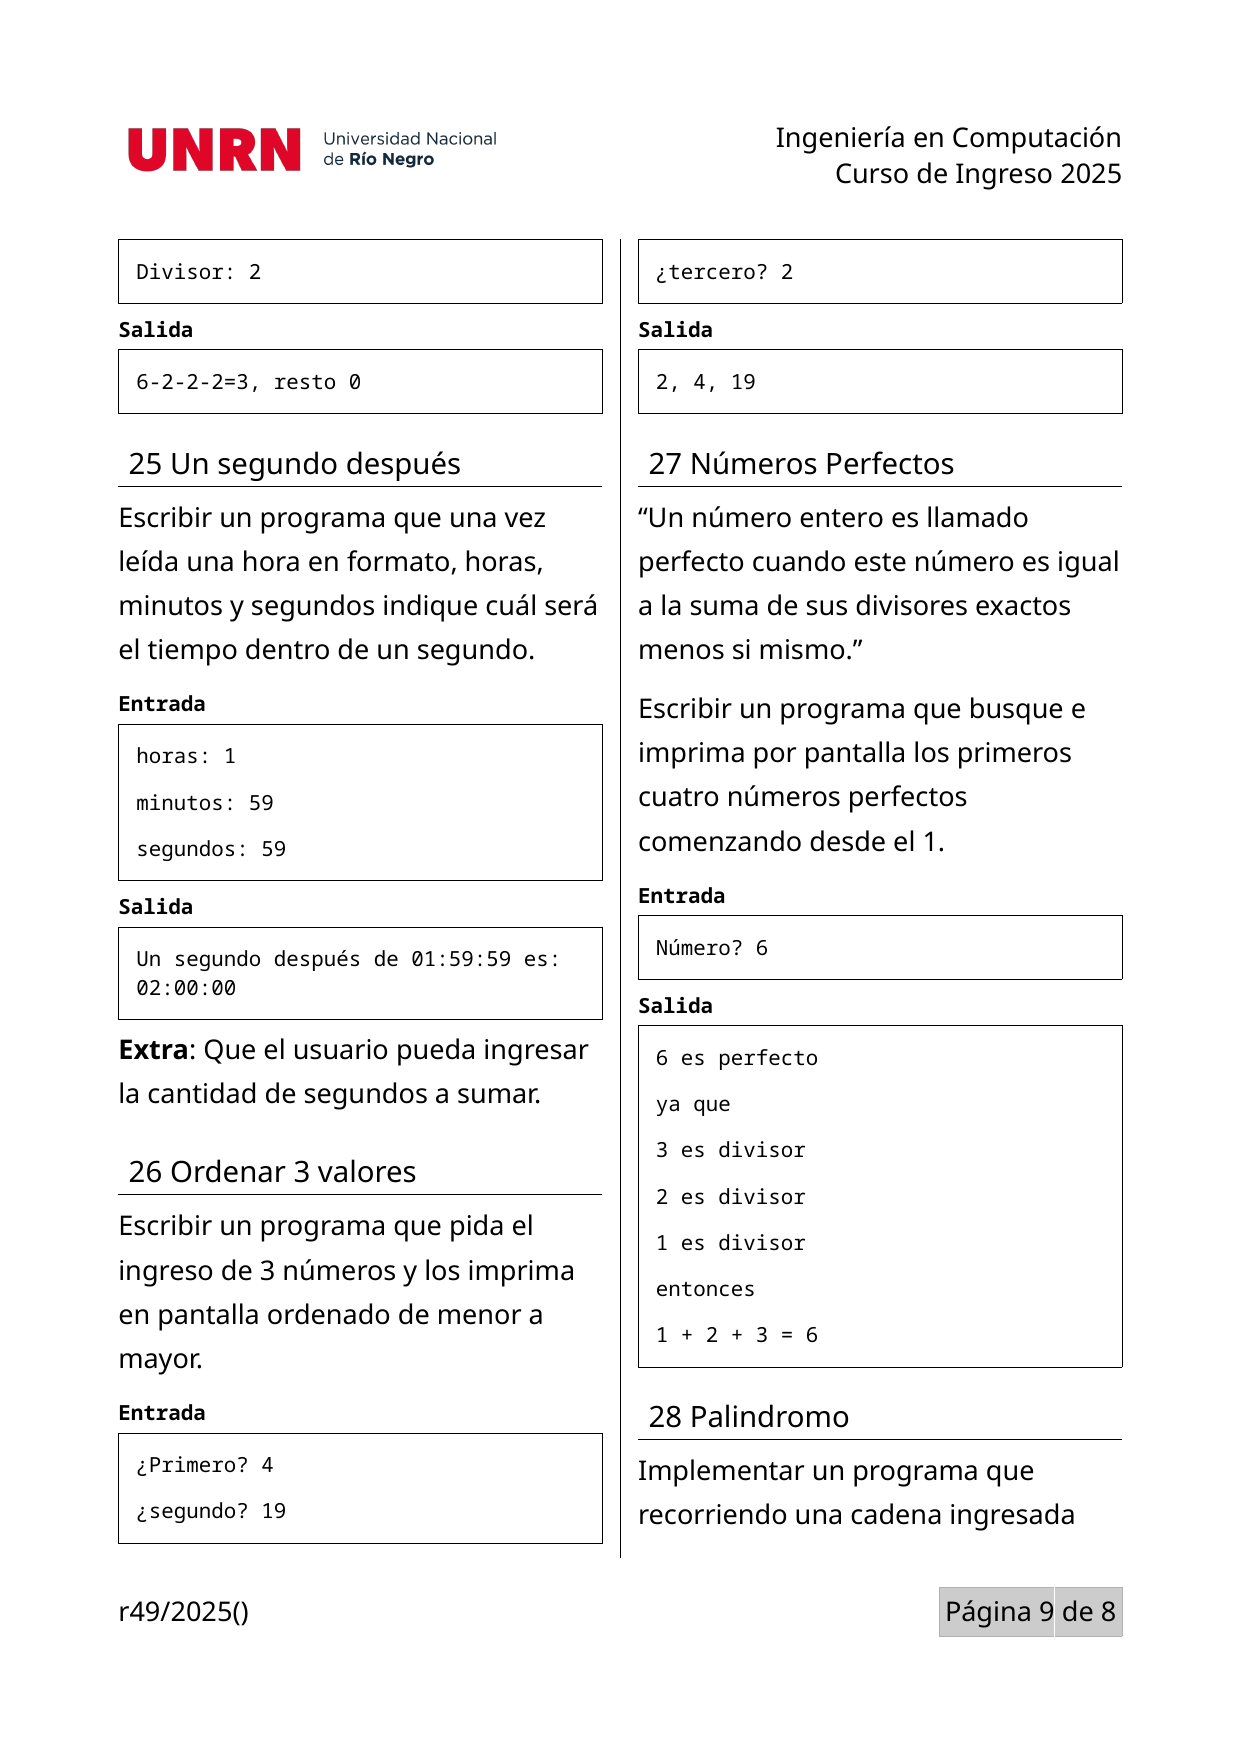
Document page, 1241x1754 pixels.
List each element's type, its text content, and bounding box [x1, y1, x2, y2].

text 1 es divisor [639, 1210, 1122, 1257]
picture [118, 118, 505, 180]
subtitle Ordenar 3 valores [118, 1148, 602, 1194]
text Número? 6 [639, 916, 1122, 979]
text ¿tercero? 2 [639, 240, 1122, 303]
text Salida [638, 315, 1122, 343]
subtitle Palindromo [638, 1393, 1122, 1439]
text 2, 4, 19 [639, 350, 1122, 413]
text Escribir un programa que busque e imprima por pantalla los primeros cuatro números perfectos comenzando desde el 1. [638, 689, 1122, 859]
text Entrada [118, 689, 602, 718]
text 6 es perfecto [639, 1026, 1122, 1072]
text Divisor: 2 [119, 240, 602, 303]
text ya que [639, 1072, 1122, 1118]
text “Un número entero es llamado perfecto cuando este número es igual a la suma de sus divisores exactos menos si mismo.” [638, 498, 1122, 668]
text Entrada [638, 881, 1122, 909]
text Un segundo después de 01:59:59 es: 02:00:00 [119, 928, 602, 1019]
subtitle Un segundo después [118, 440, 602, 486]
text Salida [118, 315, 602, 343]
text segundos: 59 [119, 816, 602, 880]
text horas: 1 [119, 725, 602, 770]
subtitle Números Perfectos [638, 440, 1122, 486]
text 3 es divisor [639, 1118, 1122, 1164]
text Entrada [118, 1398, 602, 1426]
text Extra: Que el usuario pueda ingresar la cantidad de segundos a sumar. [118, 1031, 602, 1112]
text Escribir un programa que pida el ingreso de 3 números y los imprima en pantalla ordenado de menor a mayor. [118, 1207, 602, 1376]
text Salida [638, 991, 1122, 1019]
text entonces [639, 1257, 1122, 1303]
text ¿Primero? 4 [119, 1434, 602, 1479]
text Escribir un programa que una vez leída una hora en formato, horas, minutos y segundos indique cuál será el tiempo dentro de un segundo. [118, 498, 602, 668]
text Implementar un programa que recorriendo una cadena ingresada [638, 1452, 1122, 1533]
text Salida [118, 892, 602, 921]
text 6-2-2-2=3, resto 0 [119, 350, 602, 413]
text 1 + 2 + 3 = 6 [639, 1303, 1122, 1367]
text ¿segundo? 19 [119, 1479, 602, 1543]
text 2 es divisor [639, 1164, 1122, 1210]
text minutos: 59 [119, 770, 602, 816]
